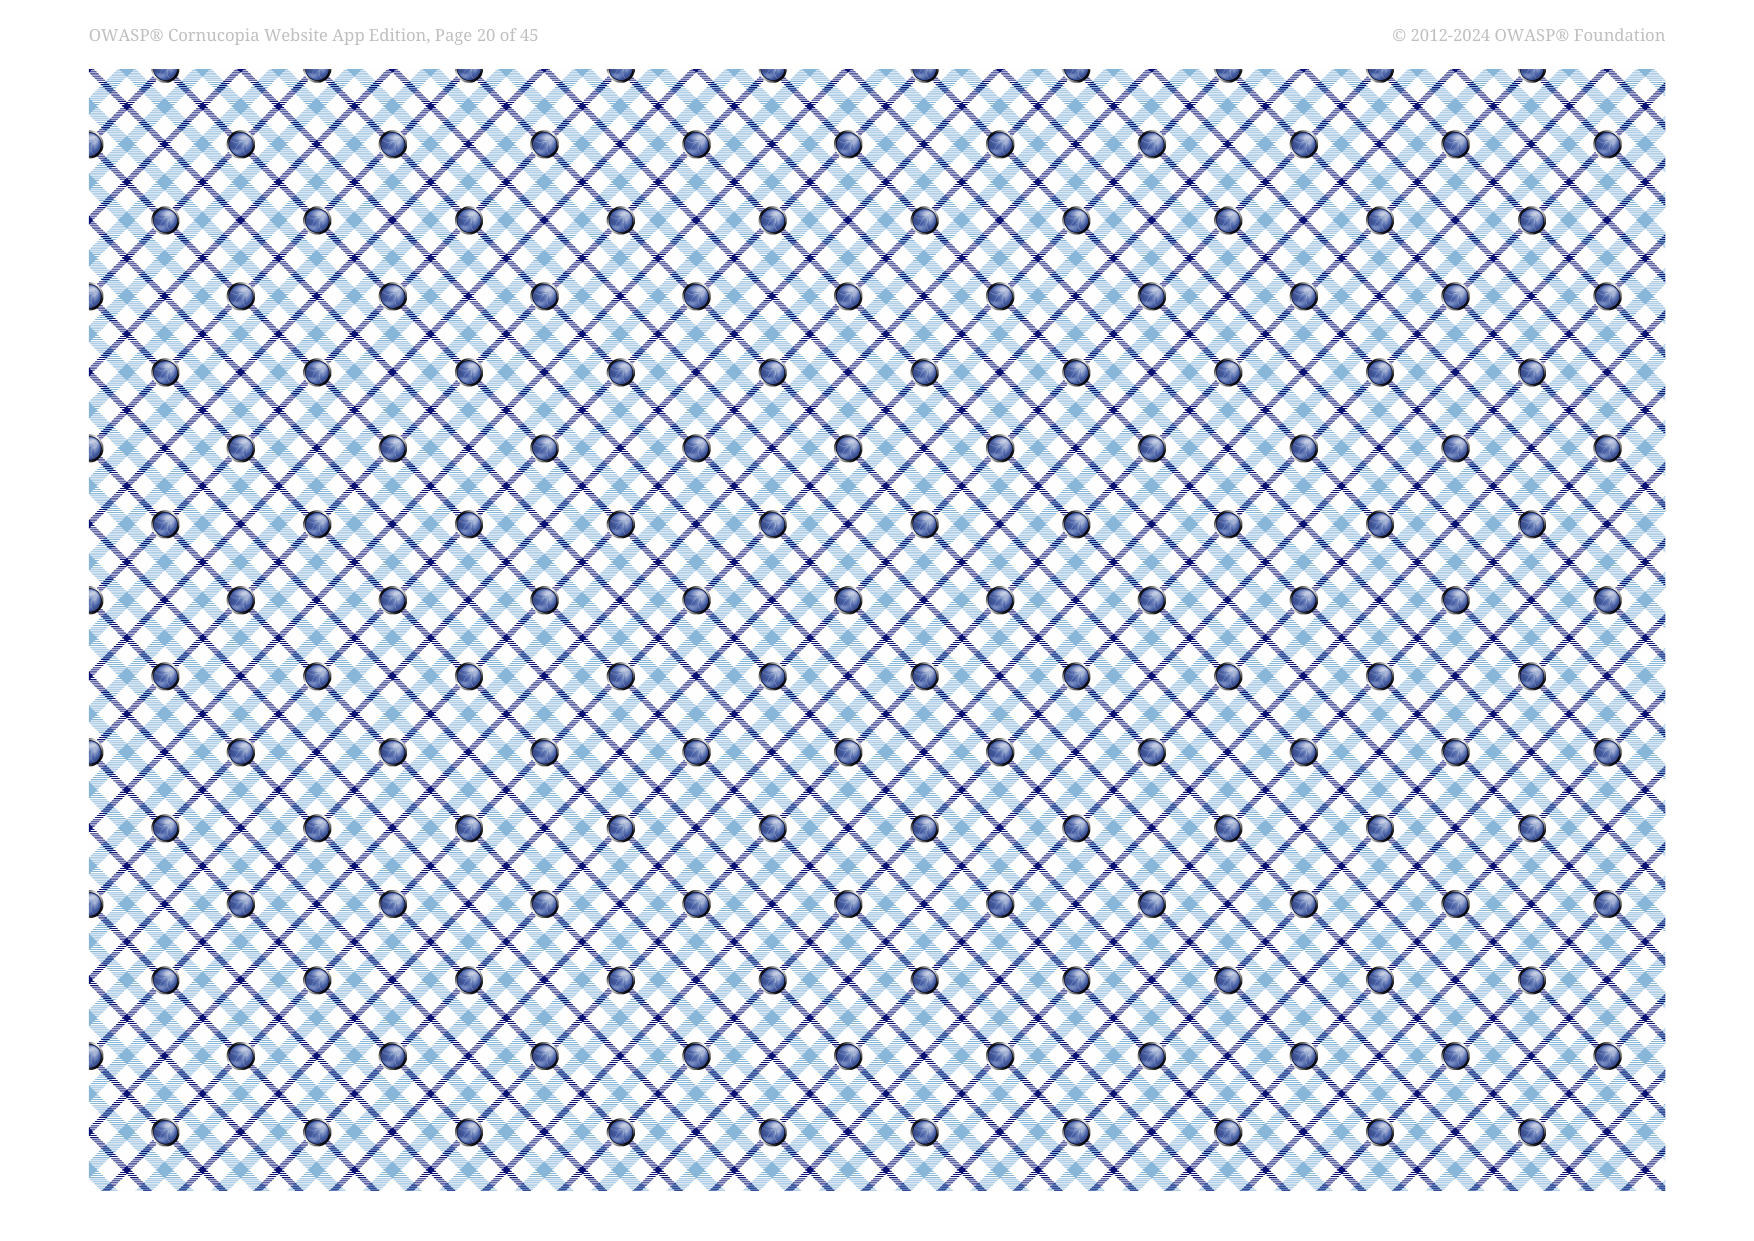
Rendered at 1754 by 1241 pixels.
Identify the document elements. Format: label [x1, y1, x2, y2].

picture [88, 69, 1666, 1191]
